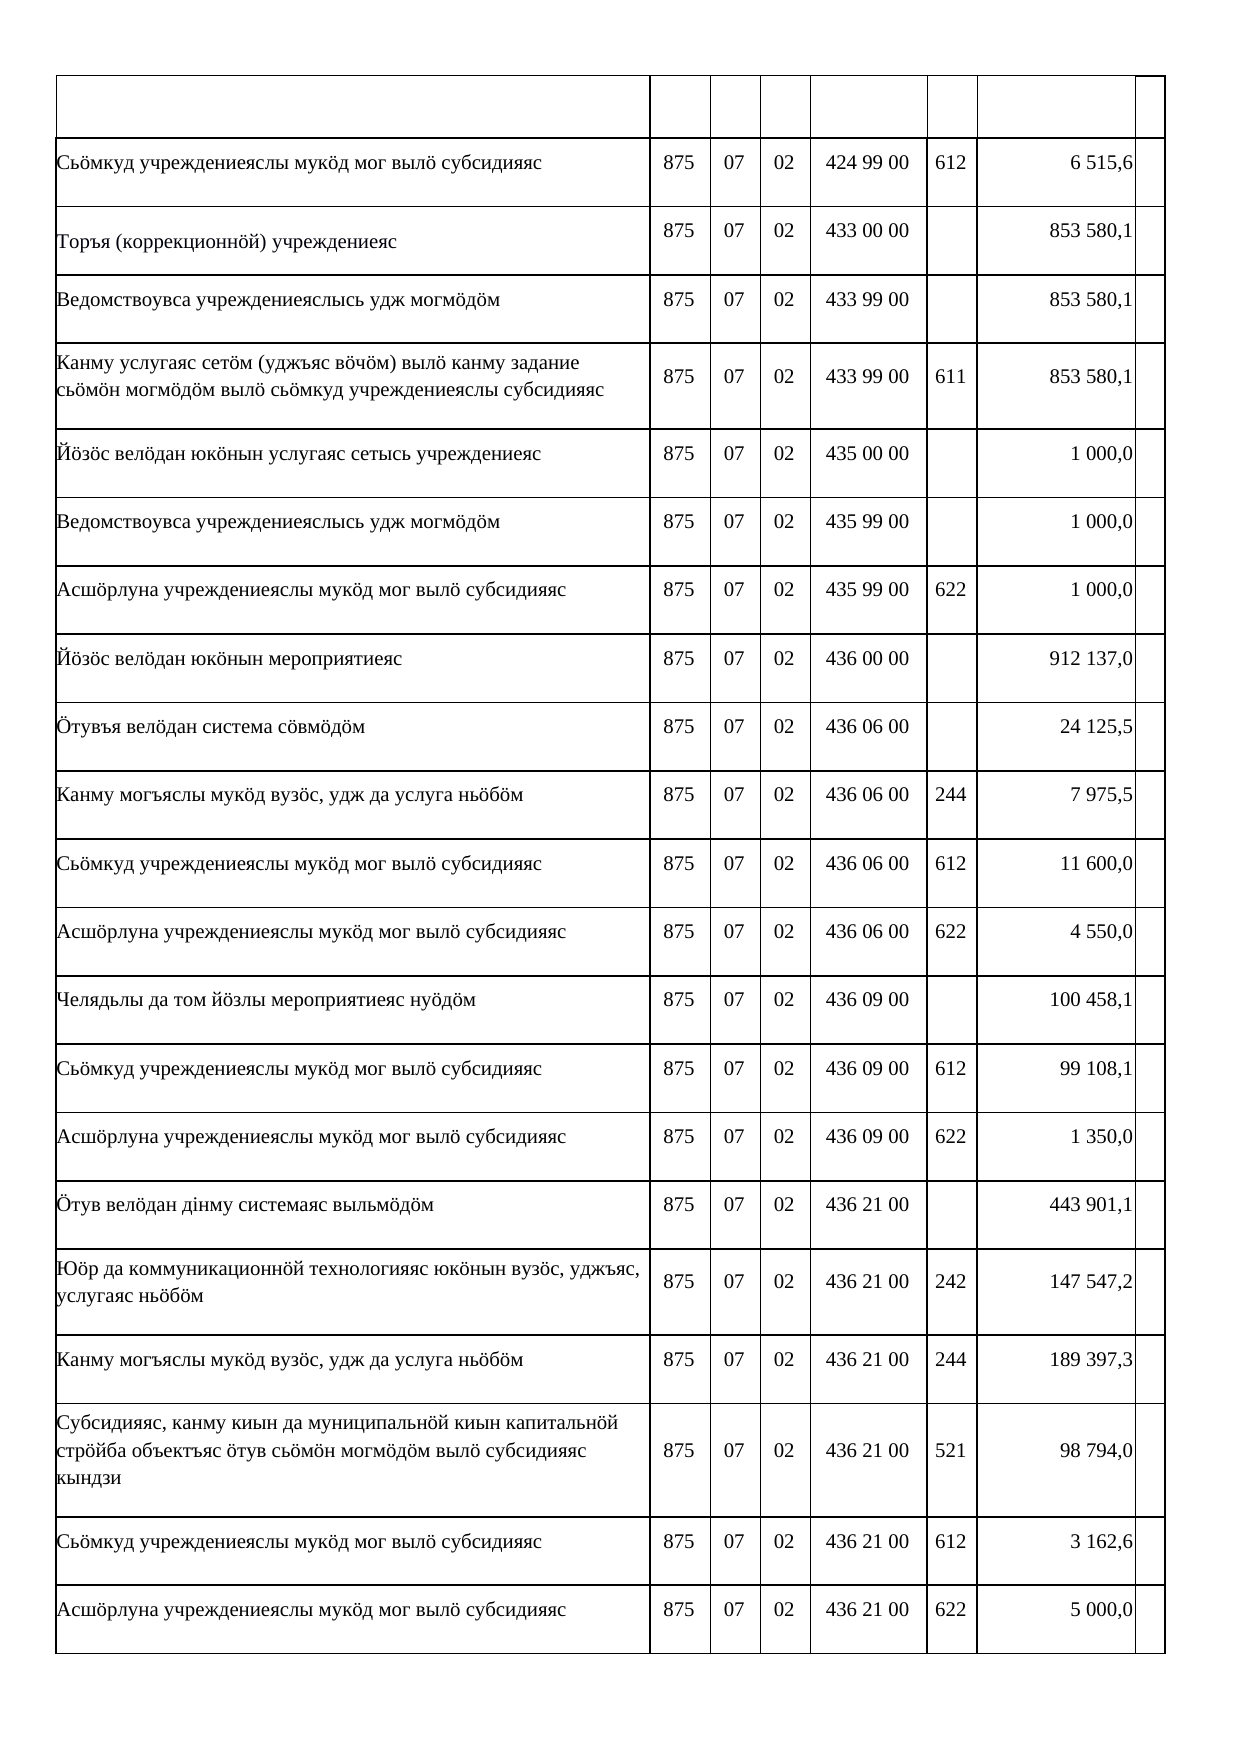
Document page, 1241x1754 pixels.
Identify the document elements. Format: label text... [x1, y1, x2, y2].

table_cell 02 [761, 703, 810, 770]
table_cell [928, 703, 976, 770]
table_cell 436 00 00 [811, 635, 926, 702]
table_cell 436 06 00 [811, 840, 926, 907]
table_header [651, 76, 710, 137]
table_cell [1136, 703, 1164, 770]
table_cell 853 580,1 [978, 207, 1135, 274]
table_cell [1136, 1518, 1164, 1584]
table_cell 98 794,0 [978, 1404, 1135, 1516]
table_cell Канму могъяслы мукӧд вузӧс, удж да услуга ньӧбӧм [57, 1336, 649, 1402]
table_cell [1136, 498, 1164, 565]
table_cell 02 [761, 977, 810, 1043]
table_cell 612 [928, 1518, 976, 1584]
table_cell Сьӧмкуд учреждениеяслы мукӧд мог вылӧ субсидияяс [57, 1045, 649, 1112]
table_cell [1136, 1336, 1164, 1402]
table_cell 07 [711, 1045, 760, 1112]
table_cell Субсидияяс, канму киын да муниципальнӧй киын капитальнӧй стрӧйба объектъяс ӧтув сьӧмӧн могмӧдӧм вылӧ субсидияяс кындзи [57, 1404, 649, 1516]
table_cell Йӧзӧс велӧдан юкӧнын мероприятиеяс [57, 635, 649, 702]
table_cell 875 [651, 1045, 710, 1112]
table_cell 612 [928, 1045, 976, 1112]
table_cell 611 [928, 344, 976, 428]
table_cell 02 [761, 1518, 810, 1584]
table_cell Сьӧмкуд учреждениеяслы мукӧд мог вылӧ субсидияяс [57, 139, 649, 206]
table_cell [1136, 1404, 1164, 1516]
table_cell 02 [761, 276, 810, 342]
table_cell 02 [761, 498, 810, 565]
table_cell 436 21 00 [811, 1336, 926, 1402]
table_cell 02 [761, 635, 810, 702]
table_header [761, 76, 810, 137]
table_cell 02 [761, 430, 810, 497]
table_cell [928, 276, 976, 342]
table_cell Асшӧрлуна учреждениеяслы мукӧд мог вылӧ субсидияяс [57, 567, 649, 633]
table_cell Ведомствоувса учреждениеяслысь удж могмӧдӧм [57, 498, 649, 565]
table_cell 02 [761, 344, 810, 428]
table_cell Асшӧрлуна учреждениеяслы мукӧд мог вылӧ субсидияяс [57, 1586, 649, 1653]
table_cell 244 [928, 772, 976, 838]
table_cell 07 [711, 1182, 760, 1248]
table_cell 436 21 00 [811, 1250, 926, 1334]
table_cell 1 000,0 [978, 430, 1135, 497]
table_cell 436 21 00 [811, 1518, 926, 1584]
table_cell 02 [761, 908, 810, 975]
table_header [711, 76, 760, 137]
table_cell 875 [651, 1250, 710, 1334]
table_cell 436 06 00 [811, 772, 926, 838]
table_cell 02 [761, 567, 810, 633]
table_cell Ӧтув велӧдан дінму системаяс выльмӧдӧм [57, 1182, 649, 1248]
table_cell Асшӧрлуна учреждениеяслы мукӧд мог вылӧ субсидияяс [57, 1113, 649, 1180]
table_cell 875 [651, 772, 710, 838]
table_cell 24 125,5 [978, 703, 1135, 770]
table_cell 07 [711, 344, 760, 428]
table_cell 521 [928, 1404, 976, 1516]
table_cell [1136, 635, 1164, 702]
table_cell 07 [711, 567, 760, 633]
table_cell 242 [928, 1250, 976, 1334]
table_cell 875 [651, 498, 710, 565]
table_cell 875 [651, 1182, 710, 1248]
table_cell 875 [651, 1113, 710, 1180]
table_cell 612 [928, 840, 976, 907]
table_cell 875 [651, 1518, 710, 1584]
table_header [1136, 77, 1164, 137]
table_cell 875 [651, 908, 710, 975]
table_cell 1 000,0 [978, 567, 1135, 633]
table_cell Челядьлы да том йӧзлы мероприятиеяс нуӧдӧм [57, 977, 649, 1043]
table_cell 244 [928, 1336, 976, 1402]
table_cell Канму услугаяс сетӧм (уджъяс вӧчӧм) вылӧ канму задание сьӧмӧн могмӧдӧм вылӧ сьӧмкуд учреждениеяслы субсидияяс [57, 344, 649, 428]
table_cell Ӧтувъя велӧдан система сӧвмӧдӧм [57, 703, 649, 770]
table_cell Ведомствоувса учреждениеяслысь удж могмӧдӧм [57, 276, 649, 342]
table_cell [928, 977, 976, 1043]
table_cell 436 06 00 [811, 703, 926, 770]
table_cell 07 [711, 1113, 760, 1180]
table_cell Сьӧмкуд учреждениеяслы мукӧд мог вылӧ субсидияяс [57, 1518, 649, 1584]
table_cell [1136, 1250, 1164, 1334]
table_cell Торъя (коррекционнӧй) учреждениеяс [57, 207, 649, 274]
table_cell 5 000,0 [978, 1586, 1135, 1653]
table_cell 02 [761, 1336, 810, 1402]
table_cell [1136, 567, 1164, 633]
table_cell [1136, 430, 1164, 497]
table_cell 07 [711, 772, 760, 838]
table_cell 3 162,6 [978, 1518, 1135, 1584]
table_cell 622 [928, 1113, 976, 1180]
table_cell 07 [711, 1586, 760, 1653]
table_cell 875 [651, 977, 710, 1043]
table_cell 02 [761, 1182, 810, 1248]
table_cell 612 [928, 139, 976, 206]
table_cell 02 [761, 1404, 810, 1516]
table_cell 436 21 00 [811, 1586, 926, 1653]
table_cell 02 [761, 207, 810, 274]
table_cell 622 [928, 567, 976, 633]
table_cell [928, 498, 976, 565]
table_cell 433 99 00 [811, 344, 926, 428]
table_cell 07 [711, 635, 760, 702]
table_cell 875 [651, 344, 710, 428]
table_cell 07 [711, 977, 760, 1043]
table_cell 443 901,1 [978, 1182, 1135, 1248]
table_cell 875 [651, 1586, 710, 1653]
table_cell 07 [711, 840, 760, 907]
table_cell 4 550,0 [978, 908, 1135, 975]
table_cell [1136, 1045, 1164, 1112]
table_cell [1136, 207, 1164, 274]
table_cell 07 [711, 1336, 760, 1402]
table_cell 100 458,1 [978, 977, 1135, 1043]
table_cell 436 21 00 [811, 1404, 926, 1516]
table_cell 433 99 00 [811, 276, 926, 342]
table_cell 436 09 00 [811, 1113, 926, 1180]
table_cell [1136, 1182, 1164, 1248]
table_cell Асшӧрлуна учреждениеяслы мукӧд мог вылӧ субсидияяс [57, 908, 649, 975]
table_header [57, 76, 649, 137]
table_cell 435 00 00 [811, 430, 926, 497]
table_cell 875 [651, 207, 710, 274]
table_cell 6 515,6 [978, 139, 1135, 206]
table_cell 875 [651, 1404, 710, 1516]
table_cell 875 [651, 1336, 710, 1402]
table_cell 02 [761, 139, 810, 206]
table_cell 875 [651, 276, 710, 342]
table_cell [1136, 139, 1164, 206]
table_cell [1136, 908, 1164, 975]
table_cell 07 [711, 430, 760, 497]
table_cell 436 21 00 [811, 1182, 926, 1248]
table_cell Сьӧмкуд учреждениеяслы мукӧд мог вылӧ субсидияяс [57, 840, 649, 907]
table_cell 853 580,1 [978, 344, 1135, 428]
table_cell 07 [711, 498, 760, 565]
table_cell 436 09 00 [811, 1045, 926, 1112]
table_cell 11 600,0 [978, 840, 1135, 907]
table_cell 435 99 00 [811, 567, 926, 633]
table_cell [928, 1182, 976, 1248]
table_cell 07 [711, 1404, 760, 1516]
table_cell 02 [761, 1113, 810, 1180]
table_cell Канму могъяслы мукӧд вузӧс, удж да услуга ньӧбӧм [57, 772, 649, 838]
table_cell 99 108,1 [978, 1045, 1135, 1112]
table_cell [1136, 276, 1164, 342]
table_header [811, 76, 927, 137]
table_cell 02 [761, 772, 810, 838]
table_cell 435 99 00 [811, 498, 926, 565]
table_cell 433 00 00 [811, 207, 926, 274]
table_cell 853 580,1 [978, 276, 1135, 342]
table_cell 07 [711, 703, 760, 770]
table_cell [1136, 1113, 1164, 1180]
table_cell [1136, 772, 1164, 838]
table_cell 07 [711, 1250, 760, 1334]
table_cell 436 09 00 [811, 977, 926, 1043]
table_cell 7 975,5 [978, 772, 1135, 838]
table_header [928, 76, 977, 137]
table_cell [928, 207, 976, 274]
table_cell 875 [651, 840, 710, 907]
table_header [978, 76, 1135, 137]
table_cell 07 [711, 1518, 760, 1584]
table_cell [928, 635, 976, 702]
table_cell 875 [651, 635, 710, 702]
table_cell 07 [711, 908, 760, 975]
table_cell [928, 430, 976, 497]
table_cell 02 [761, 1045, 810, 1112]
table_cell [1136, 977, 1164, 1043]
table_cell [1136, 1586, 1164, 1653]
table_cell 1 000,0 [978, 498, 1135, 565]
table_cell 02 [761, 840, 810, 907]
table_cell 436 06 00 [811, 908, 926, 975]
table_cell 07 [711, 276, 760, 342]
table_cell 189 397,3 [978, 1336, 1135, 1402]
table_cell 912 137,0 [978, 635, 1135, 702]
table_cell 02 [761, 1586, 810, 1653]
table_cell 622 [928, 908, 976, 975]
table_cell 1 350,0 [978, 1113, 1135, 1180]
table_cell Юӧр да коммуникационнӧй технологияяс юкӧнын вузӧс, уджъяс, услугаяс ньӧбӧм [57, 1250, 649, 1334]
table_cell 07 [711, 207, 760, 274]
table_cell 07 [711, 139, 760, 206]
table_cell 424 99 00 [811, 139, 926, 206]
table_cell 875 [651, 703, 710, 770]
table_cell 875 [651, 430, 710, 497]
table_cell [1136, 840, 1164, 907]
table_cell Йӧзӧс велӧдан юкӧнын услугаяс сетысь учреждениеяс [57, 430, 649, 497]
table_cell 622 [928, 1586, 976, 1653]
table_cell [1136, 344, 1164, 428]
table_cell 875 [651, 567, 710, 633]
table_cell 147 547,2 [978, 1250, 1135, 1334]
table_cell 875 [651, 139, 710, 206]
table_cell 02 [761, 1250, 810, 1334]
